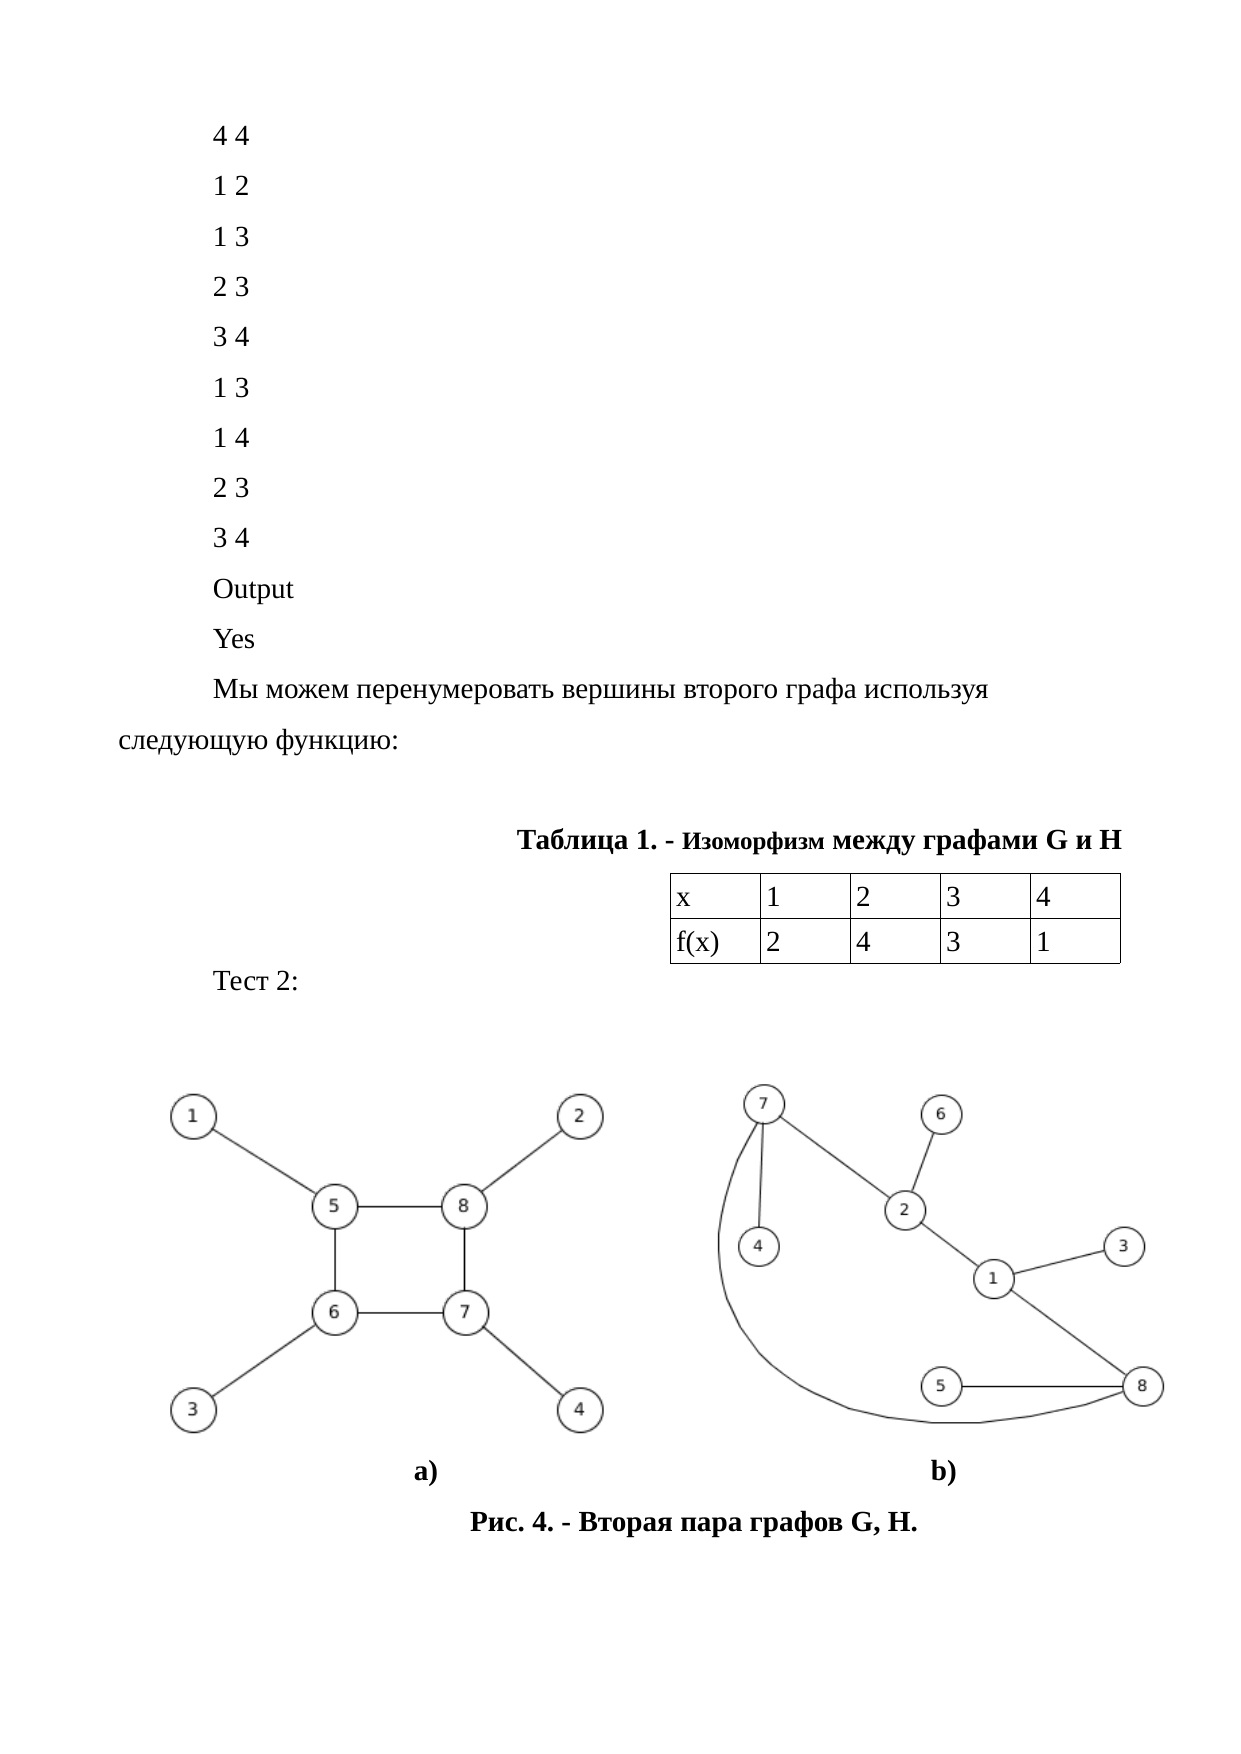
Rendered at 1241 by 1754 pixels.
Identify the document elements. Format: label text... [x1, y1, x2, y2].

text Тест 2: [118, 963, 1122, 997]
text 3 4 [118, 521, 1122, 554]
text Таблица 1. - Изоморфизм между графами G и H [118, 822, 1122, 856]
text 1 3 [118, 370, 1122, 403]
text 4 4 [118, 118, 1122, 152]
text 1 3 [118, 219, 1122, 252]
picture [698, 1065, 1183, 1443]
table_cell 2 [761, 919, 850, 963]
table_cell 1 [1031, 919, 1120, 963]
table_header 2 [851, 874, 940, 918]
table_header 3 [941, 874, 1030, 918]
text Рис. 4. - Вторая пара графов G, H. [118, 1504, 1122, 1537]
text Output [118, 571, 1122, 604]
table_header x [671, 874, 760, 918]
table_header 1 [761, 874, 850, 918]
text 1 4 [118, 420, 1122, 453]
table_cell 3 [941, 919, 1030, 963]
text Мы можем перенумеровать вершины второго графа используя следующую функцию: [118, 672, 1122, 755]
text 3 4 [118, 319, 1122, 353]
table_header 4 [1031, 874, 1120, 918]
picture [148, 1072, 624, 1454]
table_cell f(x) [671, 919, 760, 963]
table_cell 4 [851, 919, 940, 963]
text 2 3 [118, 269, 1122, 303]
text 2 3 [118, 470, 1122, 504]
text a) b) [118, 1454, 1122, 1487]
text 1 2 [118, 168, 1122, 202]
text Yes [118, 621, 1122, 655]
